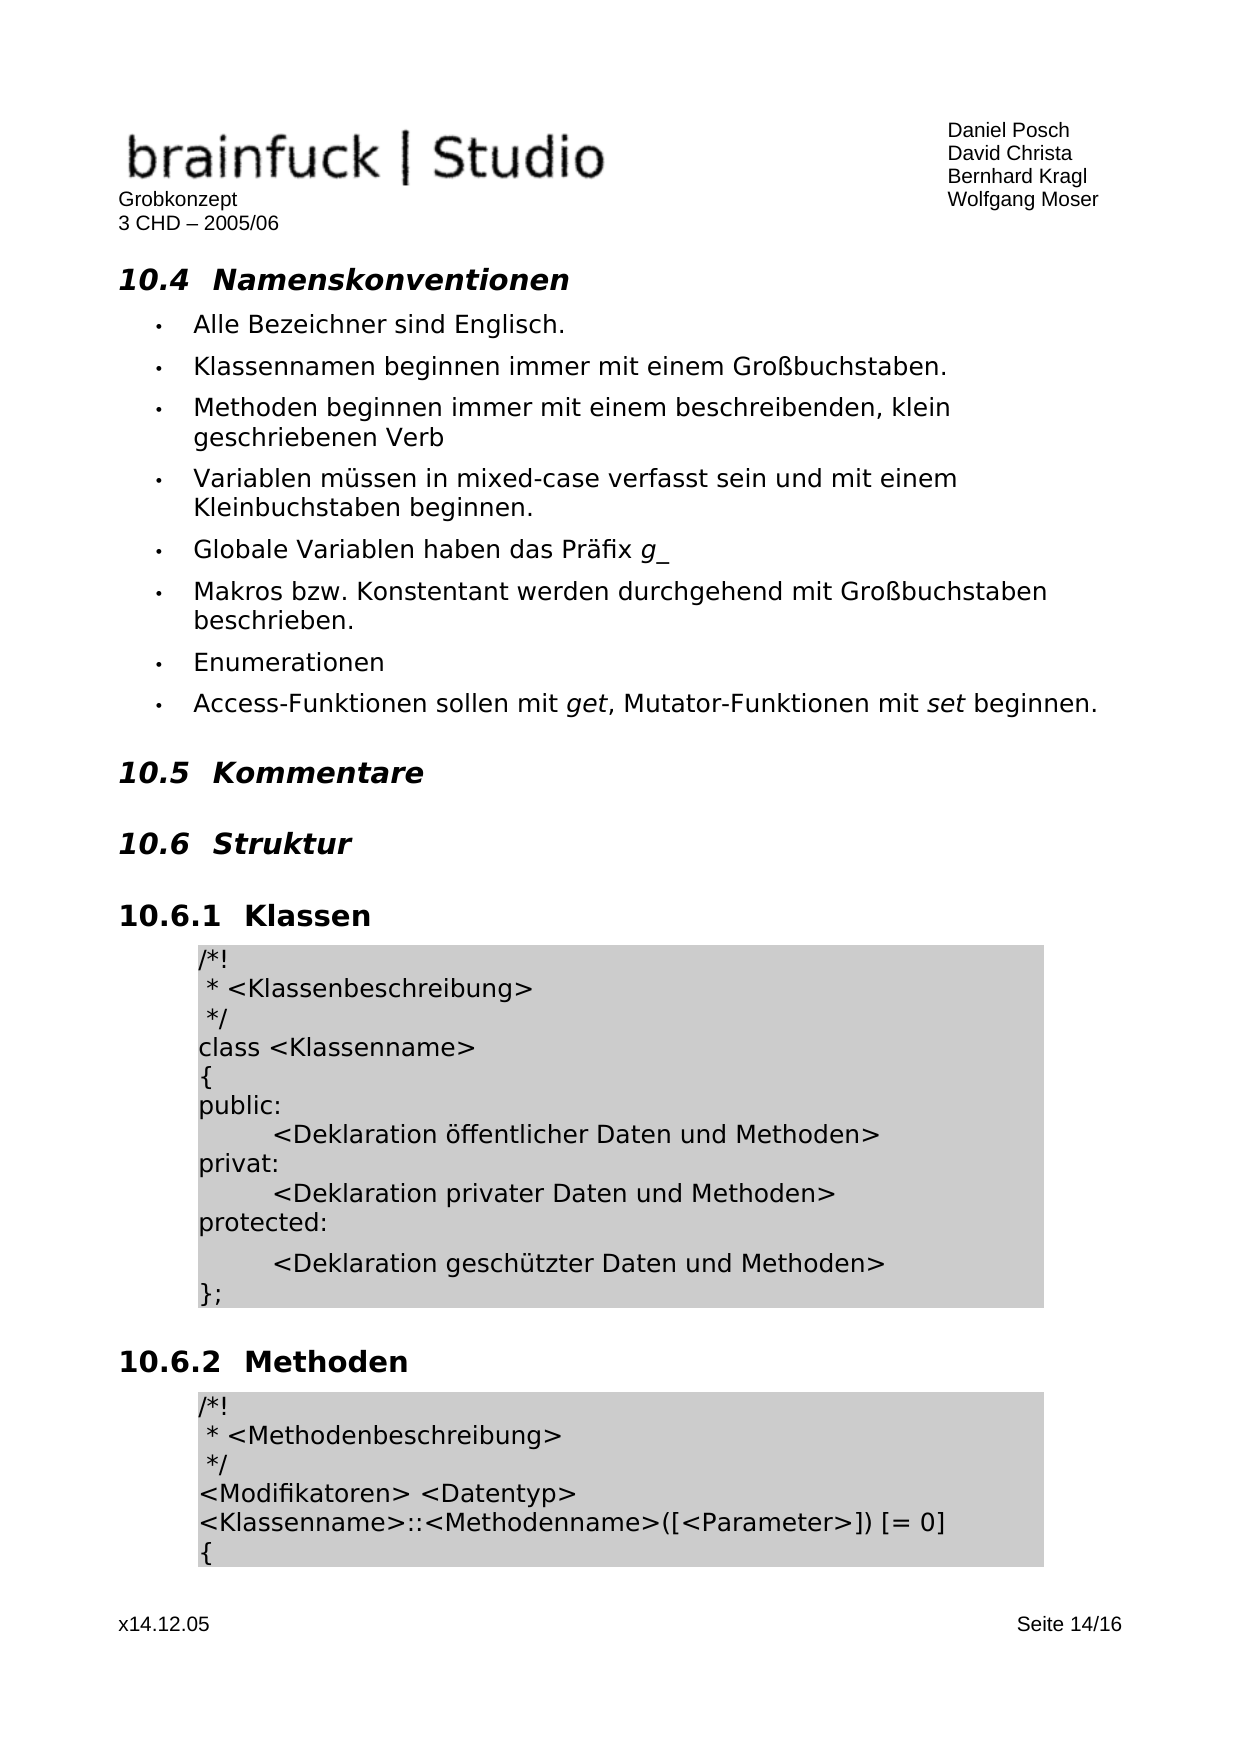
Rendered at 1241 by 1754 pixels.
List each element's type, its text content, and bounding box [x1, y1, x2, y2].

list Klassennamen beginnen immer mit einem Großbuchstaben. [156, 352, 1122, 381]
subtitle Kommentare [118, 756, 1122, 790]
list Alle Bezeichner sind Englisch. [156, 310, 1122, 339]
subtitle Methoden [118, 1345, 1122, 1379]
text /*! * <Klassenbeschreibung> */ class <Klassenname> { public: <Deklaration öffentlicher Daten und Methoden> privat: <Deklaration privater Daten und Methoden> protected: [198, 945, 1044, 1237]
text /*! * <Methodenbeschreibung> */ <Modifikatoren> <Datentyp> <Klassenname>::<Methodenname>([<Parameter>]) [= 0] { [198, 1392, 1044, 1567]
list Makros bzw. Konstentant werden durchgehend mit Großbuchstaben beschrieben. [156, 577, 1122, 635]
list Globale Variablen haben das Präfix g_ [156, 535, 1122, 564]
subtitle Klassen [118, 899, 1122, 933]
subtitle Struktur [118, 827, 1122, 861]
picture [118, 118, 609, 187]
list Enumerationen [156, 648, 1122, 677]
text <Deklaration geschützter Daten und Methoden> }; [198, 1249, 1044, 1308]
list Methoden beginnen immer mit einem beschreibenden, klein geschriebenen Verb [156, 393, 1122, 452]
subtitle Namenskonventionen [118, 264, 1122, 298]
list Access-Funktionen sollen mit get, Mutator-Funktionen mit set beginnen. [156, 689, 1122, 718]
list Variablen müssen in mixed-case verfasst sein und mit einem Kleinbuchstaben beginnen. [156, 464, 1122, 523]
